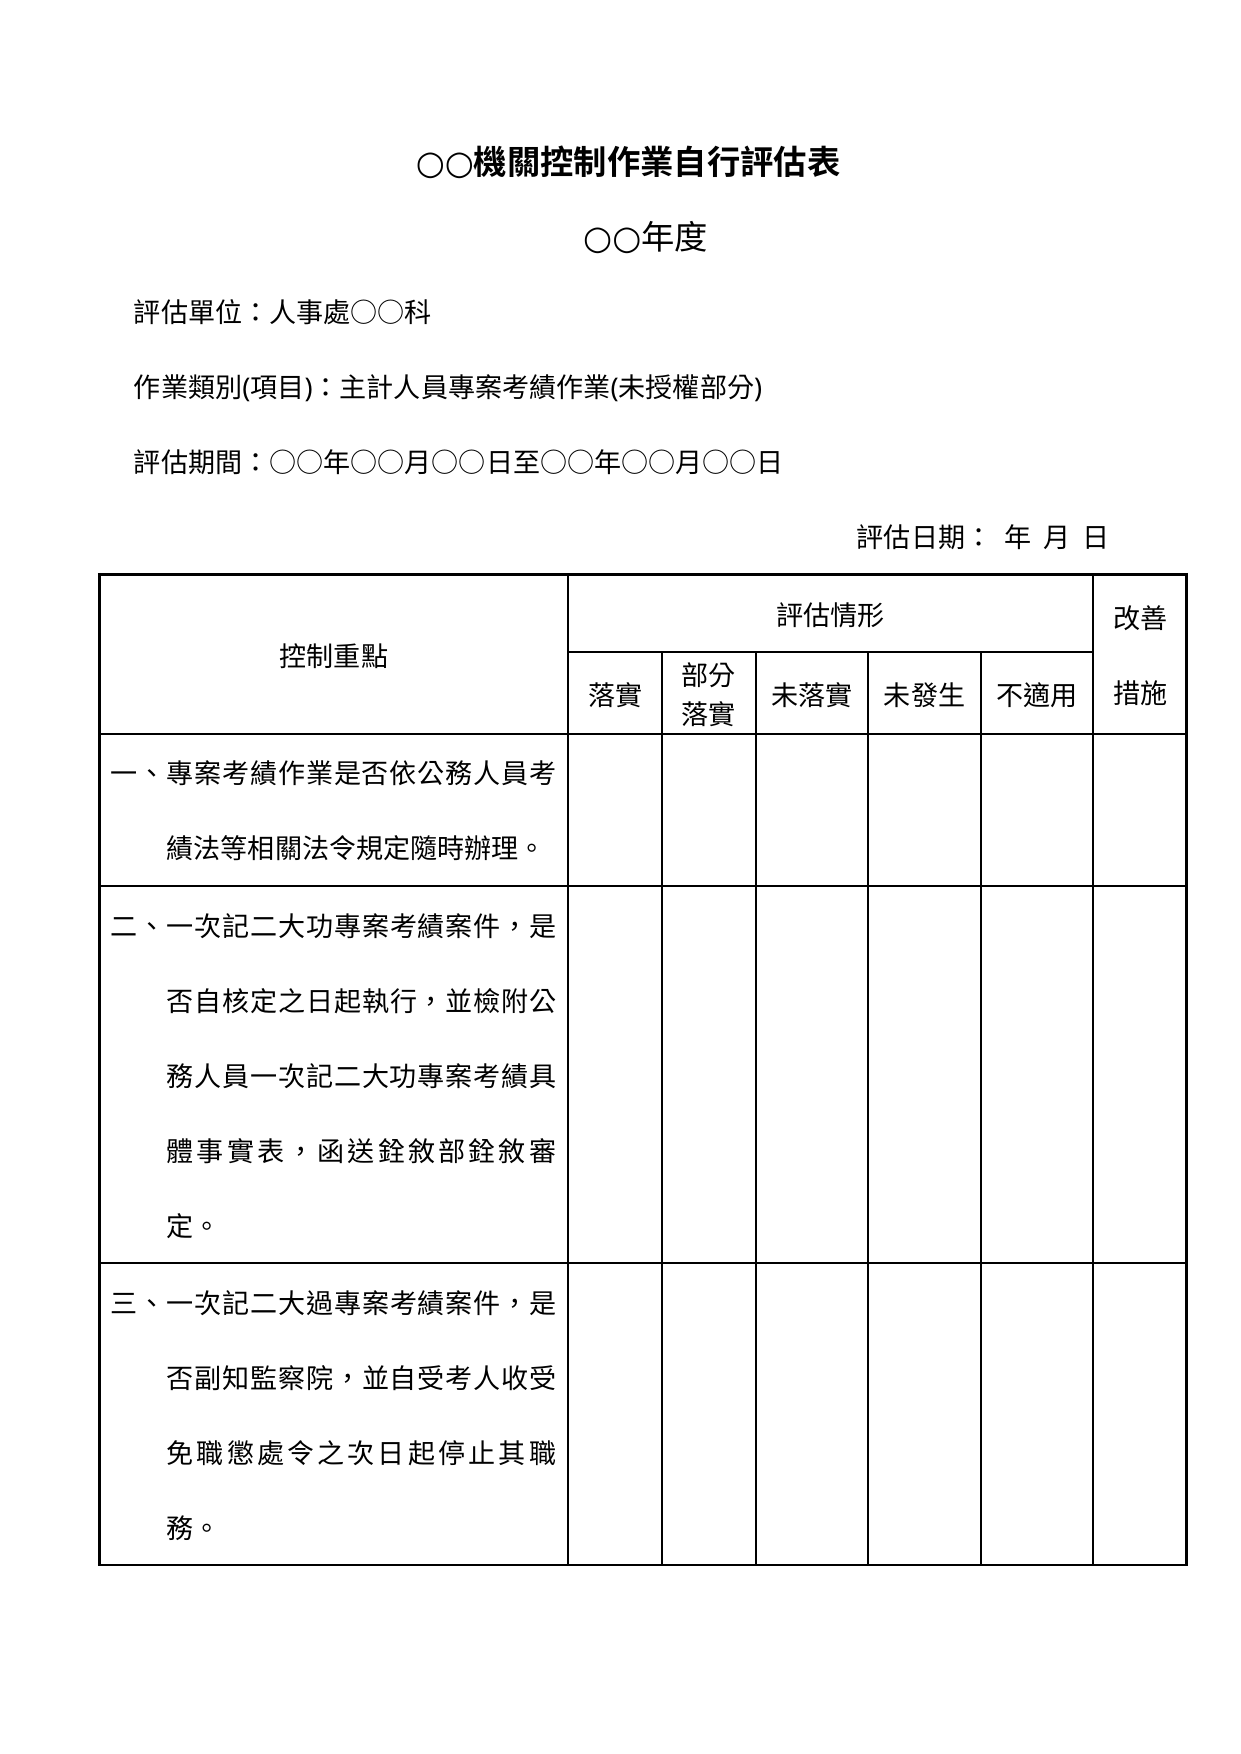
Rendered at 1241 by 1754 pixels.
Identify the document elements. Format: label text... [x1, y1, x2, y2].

table_cell [569, 887, 661, 1262]
table_cell [663, 887, 755, 1262]
table_cell [869, 887, 980, 1262]
table_header 評估情形 [569, 576, 1092, 651]
table_cell 不適用 [982, 653, 1092, 733]
table_cell 一、專案考績作業是否依公務人員考績法等相關法令規定隨時辦理。 [101, 735, 567, 885]
table_cell [982, 735, 1092, 885]
table_cell 未落實 [757, 653, 867, 733]
table_header 改善 措施 [1094, 576, 1185, 733]
text 作業類別(項目)：主計人員專案考績作業(未授權部分) [134, 348, 1122, 423]
table_cell [869, 735, 980, 885]
table_cell [663, 1264, 755, 1564]
text 評估期間：○○年○○月○○日至○○年○○月○○日 [134, 423, 1122, 498]
table_cell 落實 [569, 653, 661, 733]
table_cell [569, 1264, 661, 1564]
table_cell [1094, 1264, 1185, 1564]
table_cell [569, 735, 661, 885]
table_header 控制重點 [101, 576, 567, 733]
table_cell [663, 735, 755, 885]
table_cell 部分 落實 [663, 653, 755, 733]
text ○○年度 [134, 198, 1122, 273]
table_cell [982, 1264, 1092, 1564]
table_cell [869, 1264, 980, 1564]
text 評估日期： 年 月 日 [134, 498, 1109, 573]
text ○○機關控制作業自行評估表 [134, 123, 1122, 198]
table_cell [982, 887, 1092, 1262]
table_cell [757, 735, 867, 885]
text 評估單位：人事處○○科 [134, 273, 1122, 348]
table_cell 二、一次記二大功專案考績案件，是否自核定之日起執行，並檢附公務人員一次記二大功專案考績具體事實表，函送銓敘部銓敘審定。 [101, 887, 567, 1262]
table_cell [757, 887, 867, 1262]
table_cell [757, 1264, 867, 1564]
table_cell 未發生 [869, 653, 980, 733]
table_cell 三、一次記二大過專案考績案件，是否副知監察院，並自受考人收受免職懲處令之次日起停止其職務。 [101, 1264, 567, 1564]
table_cell [1094, 887, 1185, 1262]
table_cell [1094, 735, 1185, 885]
